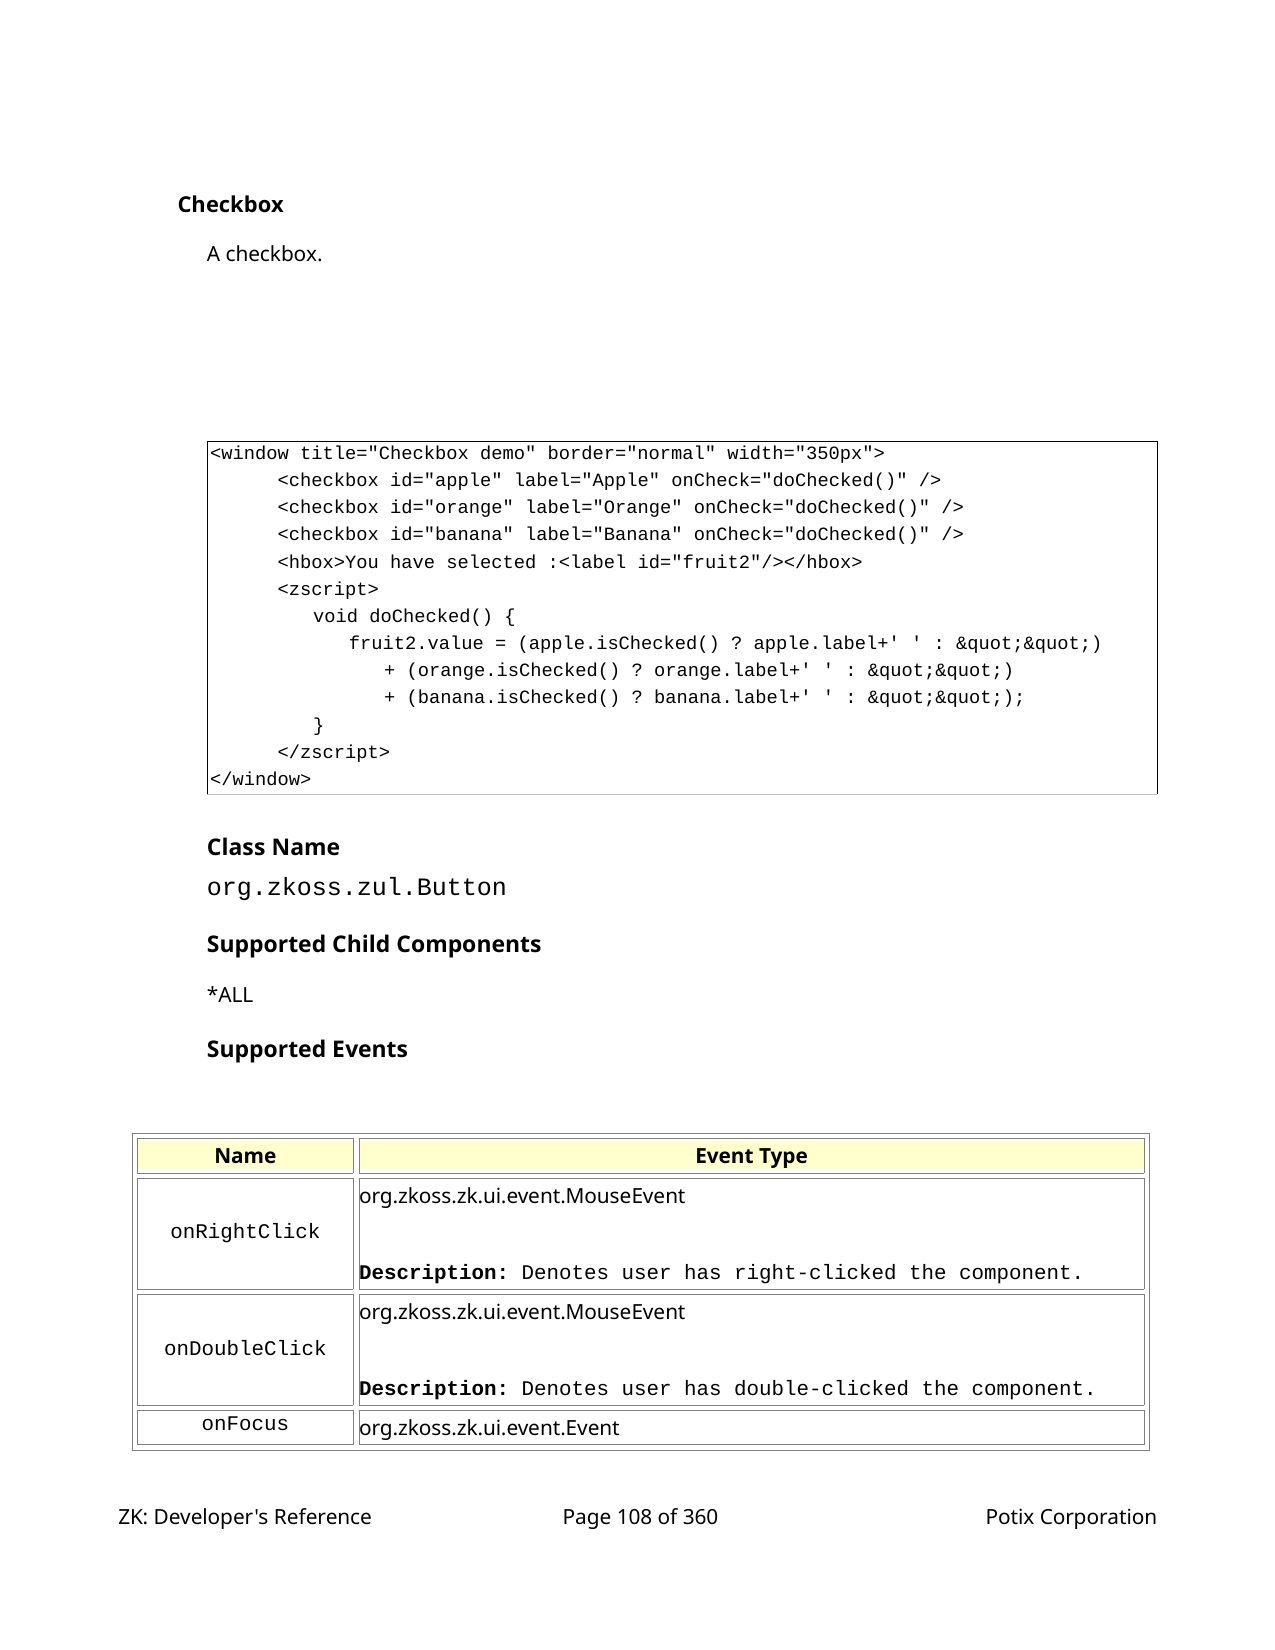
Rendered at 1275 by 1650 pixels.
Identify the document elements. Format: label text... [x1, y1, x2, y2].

subtitle Class Name [207, 831, 1157, 862]
table_cell org.zkoss.zk.ui.event.Event [356, 1405, 1147, 1444]
text <window title="Checkbox demo" border="normal" width="350px"> [208, 442, 1157, 465]
text fruit2.value = (apple.isChecked() ? apple.label+' ' : &quot;&quot;) [208, 631, 1157, 655]
table_cell org.zkoss.zk.ui.event.MouseEvent Description: Denotes user has double-clicked the component. [356, 1289, 1147, 1405]
subtitle Supported Child Components [207, 928, 1157, 959]
text *ALL [207, 980, 1157, 1008]
table_cell onFocus [134, 1405, 356, 1444]
table_header Event Type [356, 1134, 1147, 1172]
text </zscript> [208, 740, 1157, 764]
text void doChecked() { [208, 604, 1157, 628]
subtitle Supported Events [207, 1033, 1157, 1064]
text + (orange.isChecked() ? orange.label+' ' : &quot;&quot;) [208, 658, 1157, 682]
text } [208, 713, 1157, 737]
text <checkbox id="orange" label="Orange" onCheck="doChecked()" /> [208, 495, 1157, 519]
table_cell onDoubleClick [134, 1289, 356, 1405]
table_cell org.zkoss.zk.ui.event.MouseEvent Description: Denotes user has right-clicked the component. [356, 1173, 1147, 1289]
text <checkbox id="banana" label="Banana" onCheck="doChecked()" /> [208, 522, 1157, 547]
text <hbox>You have selected :<label id="fruit2"/></hbox> [208, 549, 1157, 574]
text </window> [208, 767, 1157, 794]
text org.zkoss.zul.Button [207, 874, 1157, 903]
subtitle Checkbox [177, 189, 1157, 219]
table_cell onRightClick [134, 1173, 356, 1289]
text + (banana.isChecked() ? banana.label+' ' : &quot;&quot;); [208, 685, 1157, 710]
text <checkbox id="apple" label="Apple" onCheck="doChecked()" /> [208, 468, 1157, 492]
table_header Name [134, 1134, 356, 1172]
text <zscript> [208, 577, 1157, 601]
text A checkbox. [207, 239, 1157, 268]
